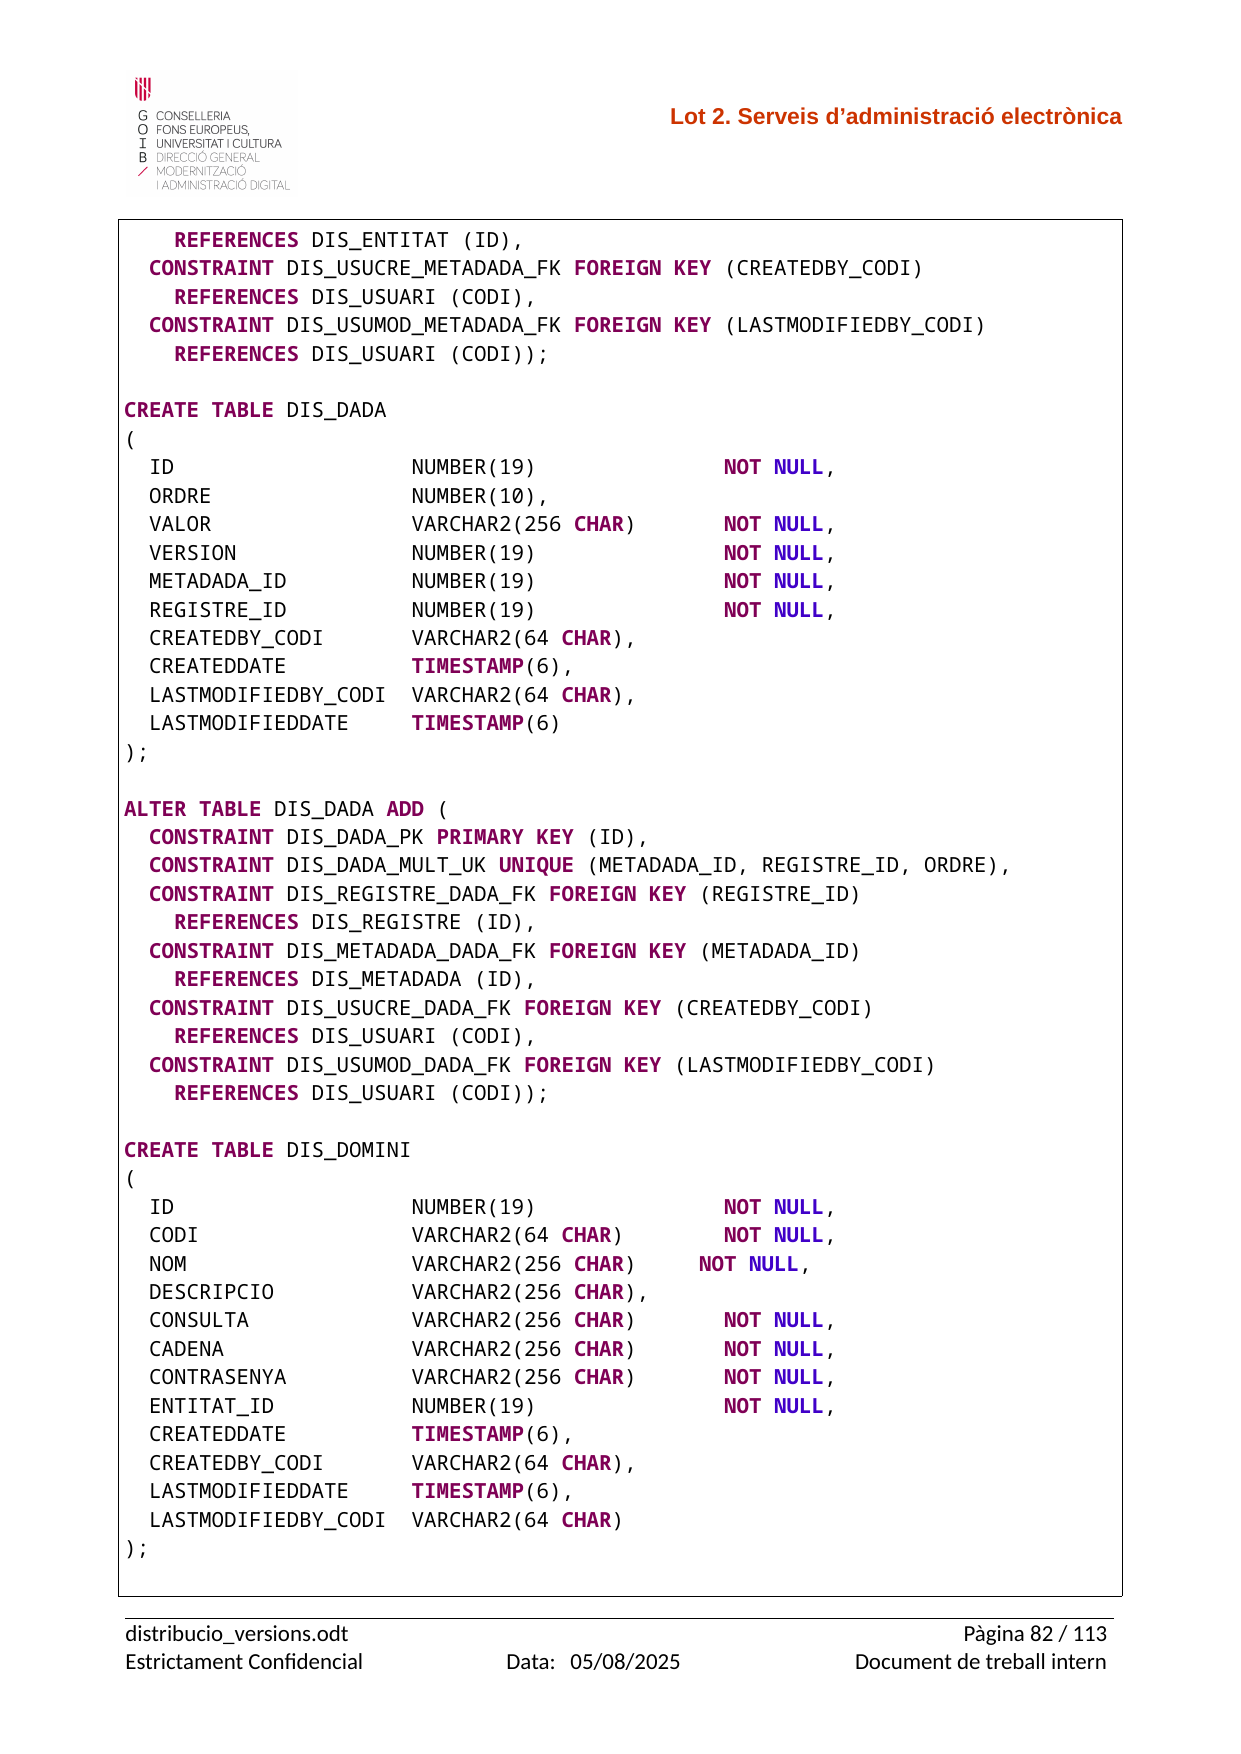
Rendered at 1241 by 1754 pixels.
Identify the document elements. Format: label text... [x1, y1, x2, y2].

table_header REFERENCES DIS_ENTITAT (ID), CONSTRAINT DIS_USUCRE_METADADA_FK FOREIGN KEY (CREATEDBY_CODI) REFERENCES DIS_USUARI (CODI), CONSTRAINT DIS_USUMOD_METADADA_FK FOREIGN KEY (LASTMODIFIEDBY_CODI) REFERENCES DIS_USUARI (CODI)); CREATE TABLE DIS_DADA ( ID NUMBER(19) NOT NULL, ORDRE NUMBER(10), VALOR VARCHAR2(256 CHAR) NOT NULL, VERSION NUMBER(19) NOT NULL, METADADA_ID NUMBER(19) NOT NULL, REGISTRE_ID NUMBER(19) NOT NULL, CREATEDBY_CODI VARCHAR2(64 CHAR), CREATEDDATE TIMESTAMP(6), LASTMODIFIEDBY_CODI VARCHAR2(64 CHAR), LASTMODIFIEDDATE TIMESTAMP(6) ); ALTER TABLE DIS_DADA ADD ( CONSTRAINT DIS_DADA_PK PRIMARY KEY (ID), CONSTRAINT DIS_DADA_MULT_UK UNIQUE (METADADA_ID, REGISTRE_ID, ORDRE), CONSTRAINT DIS_REGISTRE_DADA_FK FOREIGN KEY (REGISTRE_ID) REFERENCES DIS_REGISTRE (ID), CONSTRAINT DIS_METADADA_DADA_FK FOREIGN KEY (METADADA_ID) REFERENCES DIS_METADADA (ID), CONSTRAINT DIS_USUCRE_DADA_FK FOREIGN KEY (CREATEDBY_CODI) REFERENCES DIS_USUARI (CODI), CONSTRAINT DIS_USUMOD_DADA_FK FOREIGN KEY (LASTMODIFIEDBY_CODI) REFERENCES DIS_USUARI (CODI)); CREATE TABLE DIS_DOMINI ( ID NUMBER(19) NOT NULL, CODI VARCHAR2(64 CHAR) NOT NULL, NOM VARCHAR2(256 CHAR) NOT NULL, DESCRIPCIO VARCHAR2(256 CHAR), CONSULTA VARCHAR2(256 CHAR) NOT NULL, CADENA VARCHAR2(256 CHAR) NOT NULL, CONTRASENYA VARCHAR2(256 CHAR) NOT NULL, ENTITAT_ID NUMBER(19) NOT NULL, CREATEDDATE TIMESTAMP(6), CREATEDBY_CODI VARCHAR2(64 CHAR), LASTMODIFIEDDATE TIMESTAMP(6), LASTMODIFIEDBY_CODI VARCHAR2(64 CHAR) ); [119, 220, 1122, 1596]
picture [126, 70, 299, 197]
